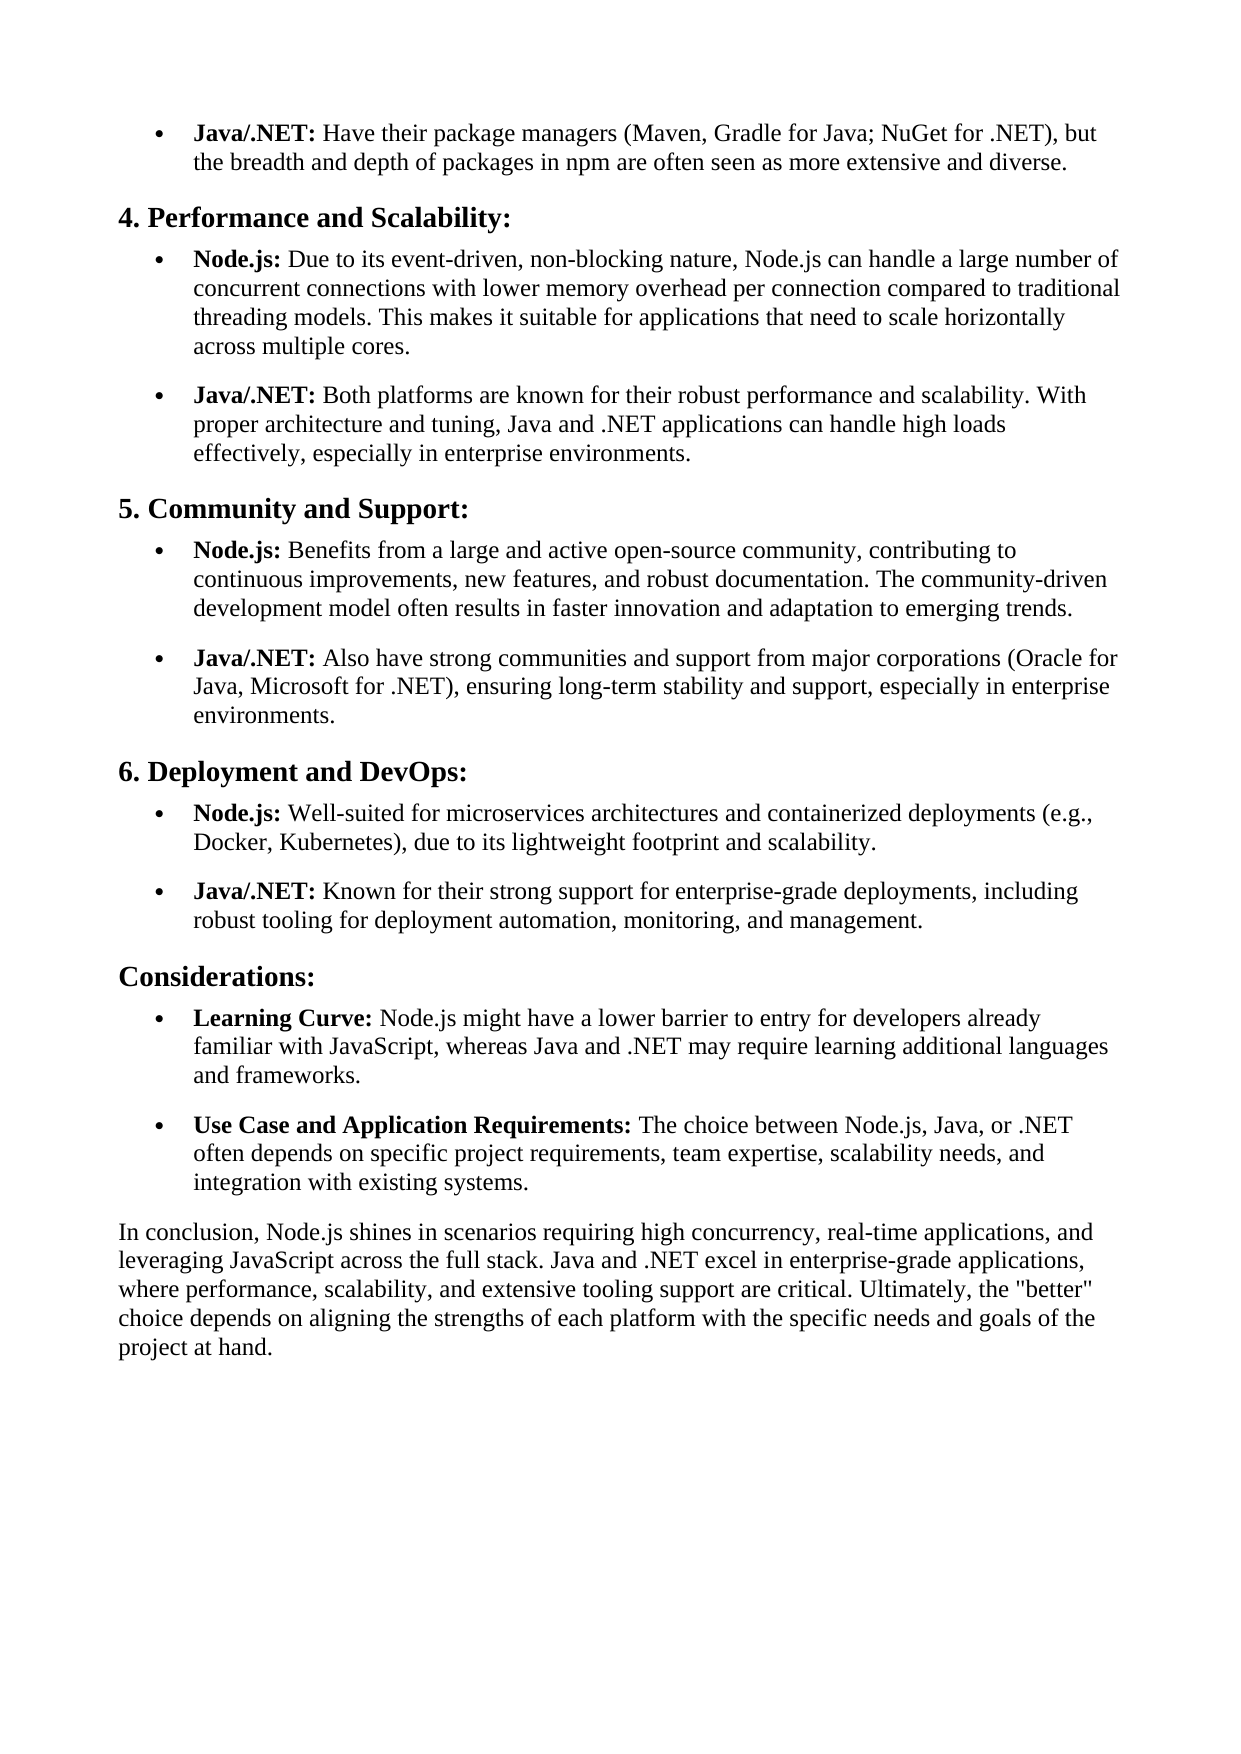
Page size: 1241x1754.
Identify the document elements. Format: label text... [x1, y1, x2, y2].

text In conclusion, Node.js shines in scenarios requiring high concurrency, real-time applications, and leveraging JavaScript across the full stack. Java and .NET excel in enterprise-grade applications, where performance, scalability, and extensive tooling support are critical. Ultimately, the "better" choice depends on aligning the strengths of each platform with the specific needs and goals of the project at hand. [118, 1217, 1122, 1361]
list Use Case and Application Requirements: The choice between Node.js, Java, or .NET often depends on specific project requirements, team expertise, scalability needs, and integration with existing systems. [156, 1110, 1122, 1196]
subtitle 4. Performance and Scalability: [118, 201, 1122, 234]
list Node.js: Due to its event-driven, non-blocking nature, Node.js can handle a large number of concurrent connections with lower memory overhead per connection compared to traditional threading models. This makes it suitable for applications that need to scale horizontally across multiple cores. [156, 244, 1122, 359]
list Java/.NET: Known for their strong support for enterprise-grade deployments, including robust tooling for deployment automation, monitoring, and management. [156, 876, 1122, 934]
list Node.js: Well-suited for microservices architectures and containerized deployments (e.g., Docker, Kubernetes), due to its lightweight footprint and scalability. [156, 798, 1122, 855]
list Learning Curve: Node.js might have a lower barrier to entry for developers already familiar with JavaScript, whereas Java and .NET may require learning additional languages and frameworks. [156, 1003, 1122, 1089]
subtitle 6. Deployment and DevOps: [118, 754, 1122, 787]
list Java/.NET: Both platforms are known for their robust performance and scalability. With proper architecture and tuning, Java and .NET applications can handle high loads effectively, especially in enterprise environments. [156, 380, 1122, 467]
list Java/.NET: Also have strong communities and support from major corporations (Oracle for Java, Microsoft for .NET), ensuring long-term stability and support, especially in enterprise environments. [156, 643, 1122, 729]
subtitle Considerations: [118, 959, 1122, 992]
subtitle 5. Community and Support: [118, 492, 1122, 525]
list Node.js: Benefits from a large and active open-source community, contributing to continuous improvements, new features, and robust documentation. The community-driven development model often results in faster innovation and adaptation to emerging trends. [156, 536, 1122, 622]
list Java/.NET: Have their package managers (Maven, Gradle for Java; NuGet for .NET), but the breadth and depth of packages in npm are often seen as more extensive and diverse. [156, 118, 1122, 176]
